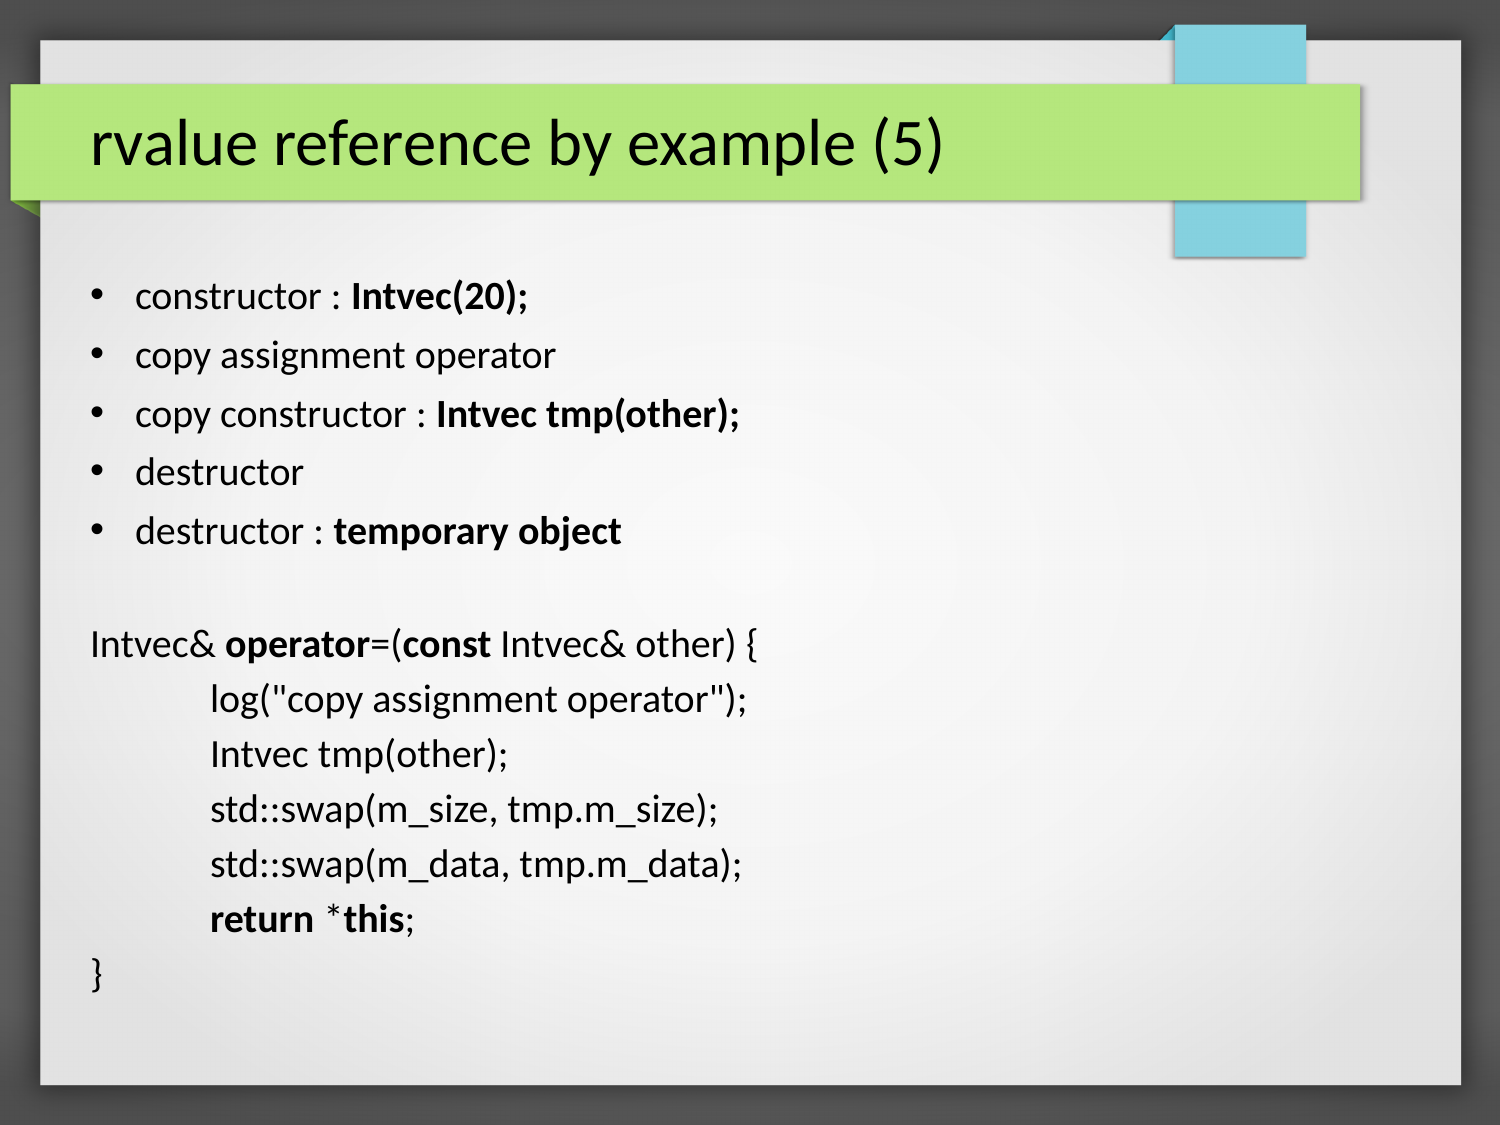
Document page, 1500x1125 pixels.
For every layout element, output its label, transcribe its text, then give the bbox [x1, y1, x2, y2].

title rvalue reference by example (5) [75, 45, 1425, 233]
picture [0, 0, 1500, 1125]
list constructor : Intvec(20); copy assignment operator copy constructor : Intvec tmp(other); destructor destructor : temporary object Intvec& operator=(const Intvec& other) { log("copy assignment operator"); Intvec tmp(other); std::swap(m_size, tmp.m_size); std::swap(m_data, tmp.m_data); return *this; } [75, 262, 1425, 1005]
